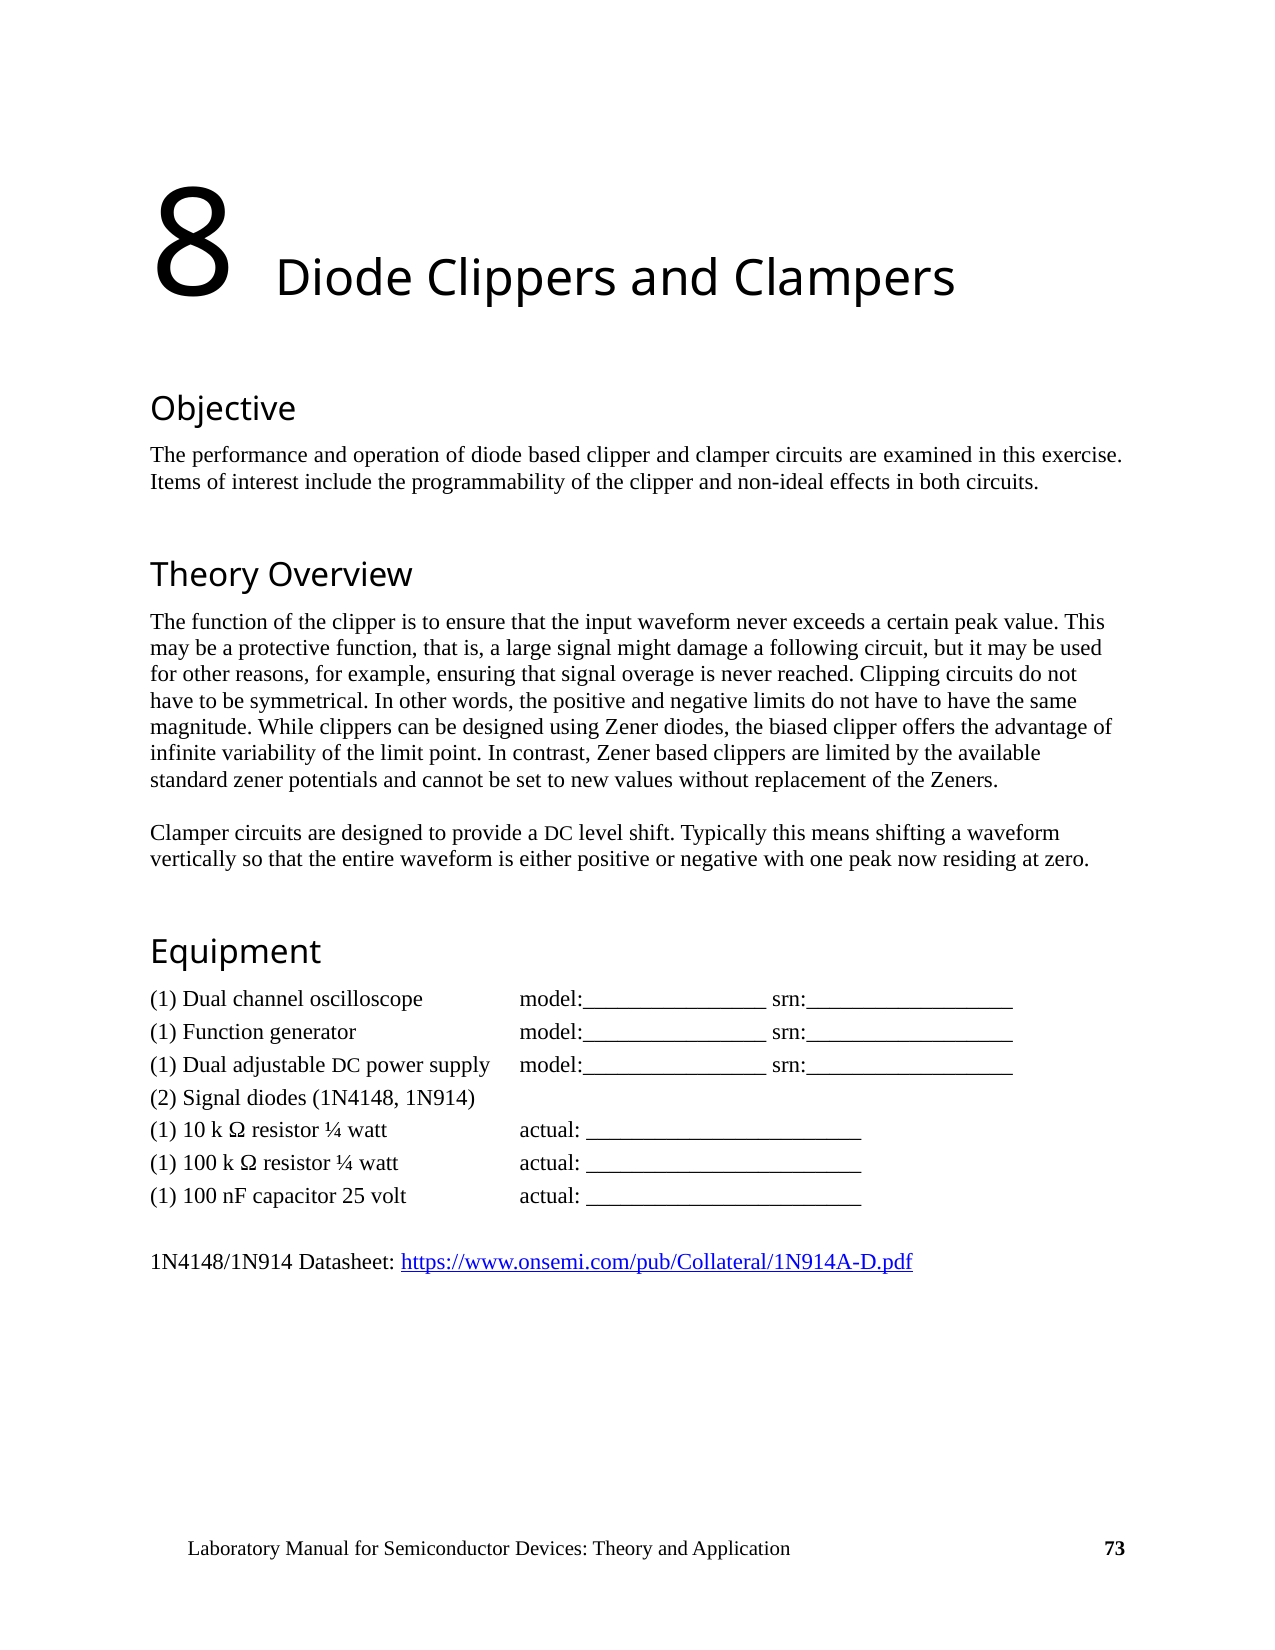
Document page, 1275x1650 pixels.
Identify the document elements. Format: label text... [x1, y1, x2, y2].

text (2) Signal diodes (1N4148, 1N914) [150, 1083, 1125, 1110]
text 1N4148/1N914 Datasheet: https://www.onsemi.com/pub/Collateral/1N914A-D.pdf [150, 1248, 1125, 1274]
text The function of the clipper is to ensure that the input waveform never exceeds a certain peak value. This may be a protective function, that is, a large signal might damage a following circuit, but it may be used for other reasons, for example, ensuring that signal overage is never reached. Clipping circuits do not have to be symmetrical. In other words, the positive and negative limits do not have to have the same magnitude. While clippers can be designed using Zener diodes, the biased clipper offers the advantage of infinite variability of the limit point. In contrast, Zener based clippers are limited by the available standard zener potentials and cannot be set to new values without replacement of the Zeners. [150, 608, 1125, 792]
title 8 Diode Clippers and Clampers [150, 135, 1125, 339]
text (1) Dual adjustable DC power supply model:________________ srn:__________________ [150, 1051, 1125, 1077]
subtitle Objective [150, 385, 1125, 430]
subtitle The performance and operation of diode based clipper and clamper circuits are examined in this exercise. Items of interest include the programmability of the clipper and non-ideal effects in both circuits. [150, 441, 1125, 494]
text (1) Function generator model:________________ srn:__________________ [150, 1018, 1125, 1044]
text (1) Dual channel oscilloscope model:________________ srn:__________________ [150, 985, 1125, 1011]
text (1) 100 nF capacitor 25 volt actual: ________________________ [150, 1182, 1125, 1209]
subtitle Equipment [150, 928, 1125, 973]
text (1) 100 k Ω resistor ¼ watt actual: ________________________ [150, 1149, 1125, 1176]
text (1) 10 k Ω resistor ¼ watt actual: ________________________ [150, 1116, 1125, 1143]
text Clamper circuits are designed to provide a DC level shift. Typically this means shifting a waveform vertically so that the entire waveform is either positive or negative with one peak now residing at zero. [150, 818, 1125, 871]
subtitle Theory Overview [150, 551, 1125, 596]
